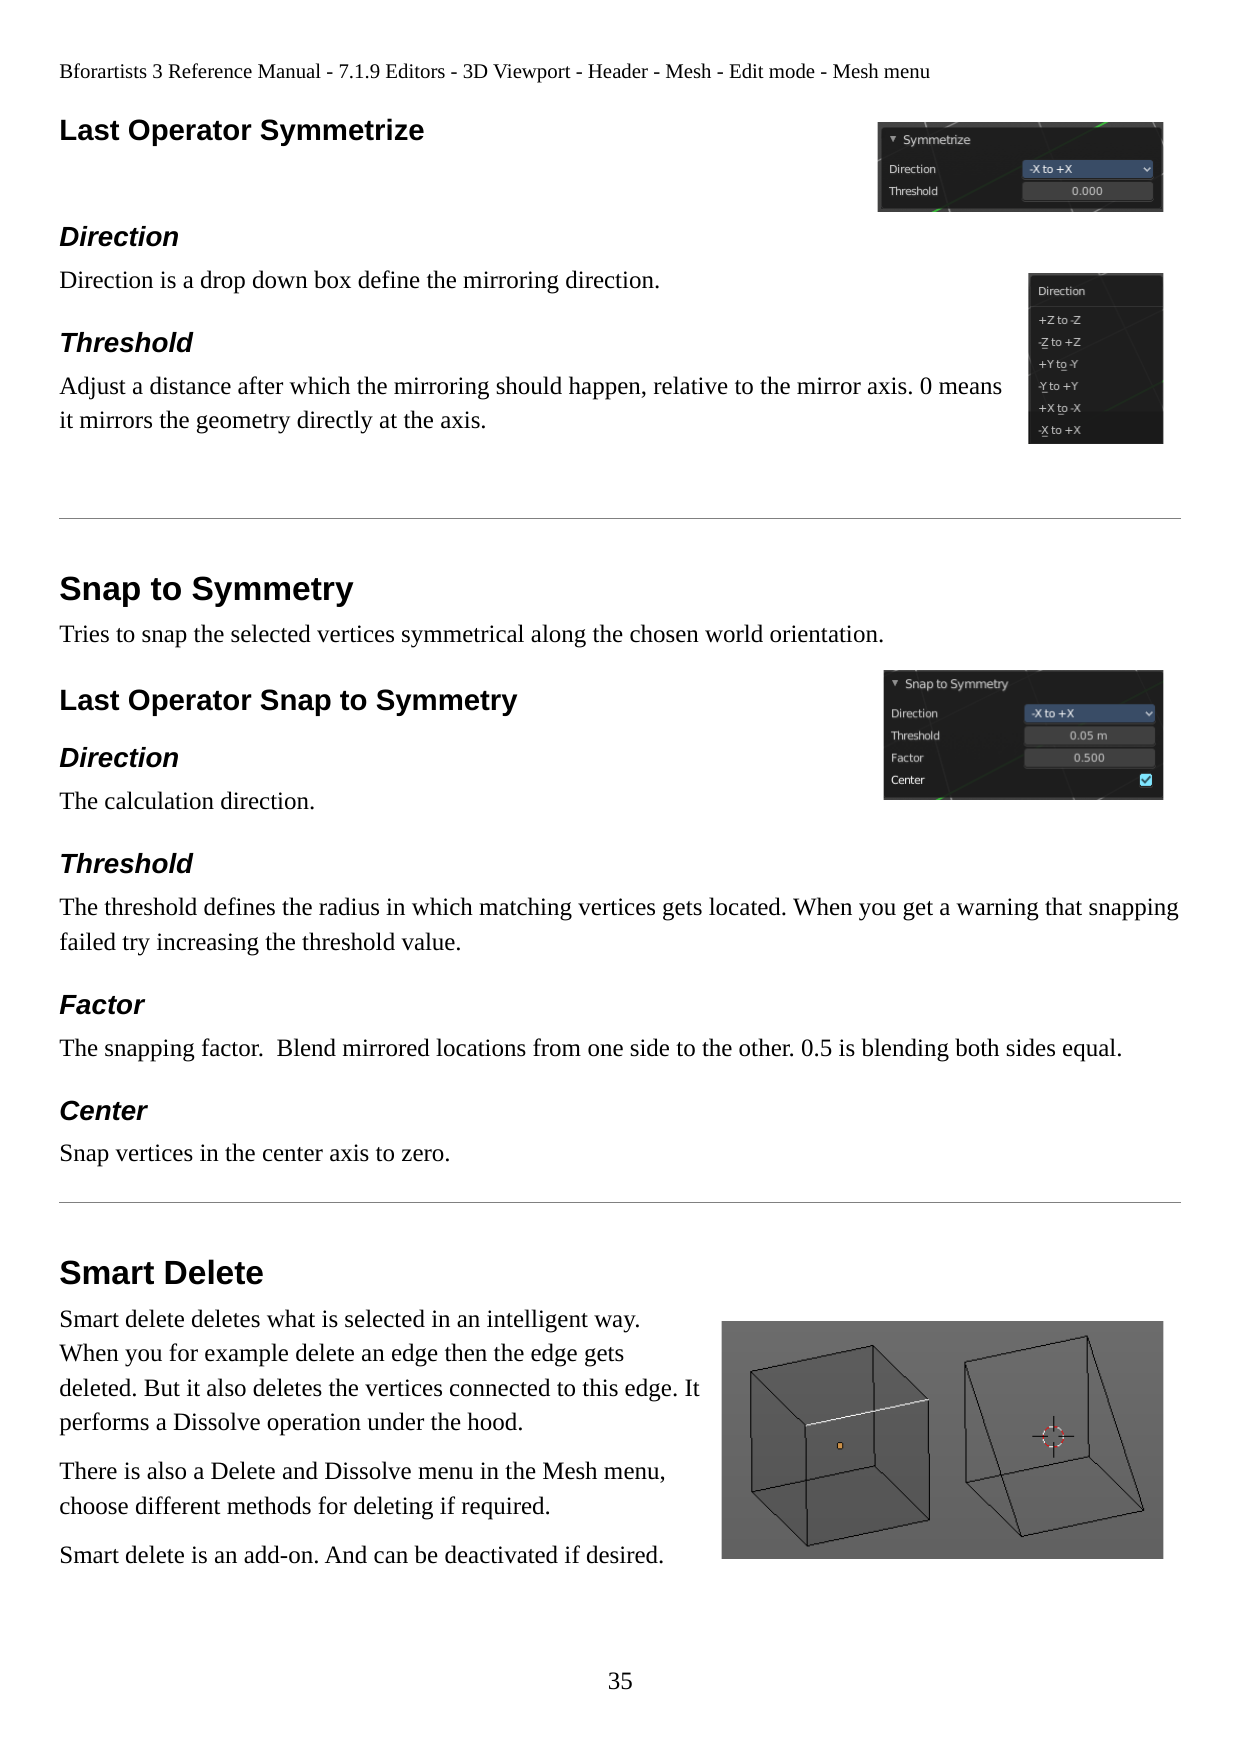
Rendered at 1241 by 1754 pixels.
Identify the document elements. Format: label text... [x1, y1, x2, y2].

text The snapping factor. Blend mirrored locations from one side to the other. 0.5 is blending both sides equal. [59, 1033, 1181, 1061]
picture [721, 1321, 1164, 1559]
subtitle Direction [59, 742, 883, 774]
subtitle Factor [59, 988, 1181, 1020]
subtitle [1164, 742, 1181, 774]
subtitle Snap to Symmetry [59, 568, 1181, 607]
subtitle Center [59, 1094, 1181, 1126]
text Snap vertices in the center axis to zero. [59, 1138, 1181, 1167]
subtitle Last Operator Snap to Symmetry [59, 683, 883, 717]
text There is also a Delete and Dissolve menu in the Mesh menu, choose different methods for deleting if required. [59, 1456, 721, 1519]
text The threshold defines the radius in which matching vertices gets located. When you get a warning that snapping failed try increasing the threshold value. [59, 892, 1181, 955]
subtitle [1164, 326, 1181, 358]
picture [877, 122, 1164, 212]
text Direction is a drop down box define the mirroring direction. [59, 265, 1181, 293]
text Smart delete is an add-on. And can be deactivated if desired. [59, 1540, 1181, 1568]
picture [883, 670, 1164, 800]
text The calculation direction. [59, 786, 1181, 815]
subtitle Threshold [59, 848, 1181, 880]
subtitle Smart Delete [59, 1253, 1181, 1291]
subtitle Last Operator Symmetrize [59, 113, 1181, 146]
subtitle Threshold [59, 326, 1028, 358]
text Smart delete deletes what is selected in an intelligent way. When you for example delete an edge then the edge gets deleted. But it also deletes the vertices connected to this edge. It performs a Dissolve operation under the hood. [59, 1304, 1181, 1436]
text Tries to snap the selected vertices symmetrical along the chosen world orientation. [59, 619, 1181, 648]
subtitle Direction [59, 220, 1181, 252]
picture [1028, 273, 1164, 444]
text Adjust a distance after which the mirroring should happen, relative to the mirror axis. 0 means it mirrors the geometry directly at the axis. [59, 371, 1028, 434]
